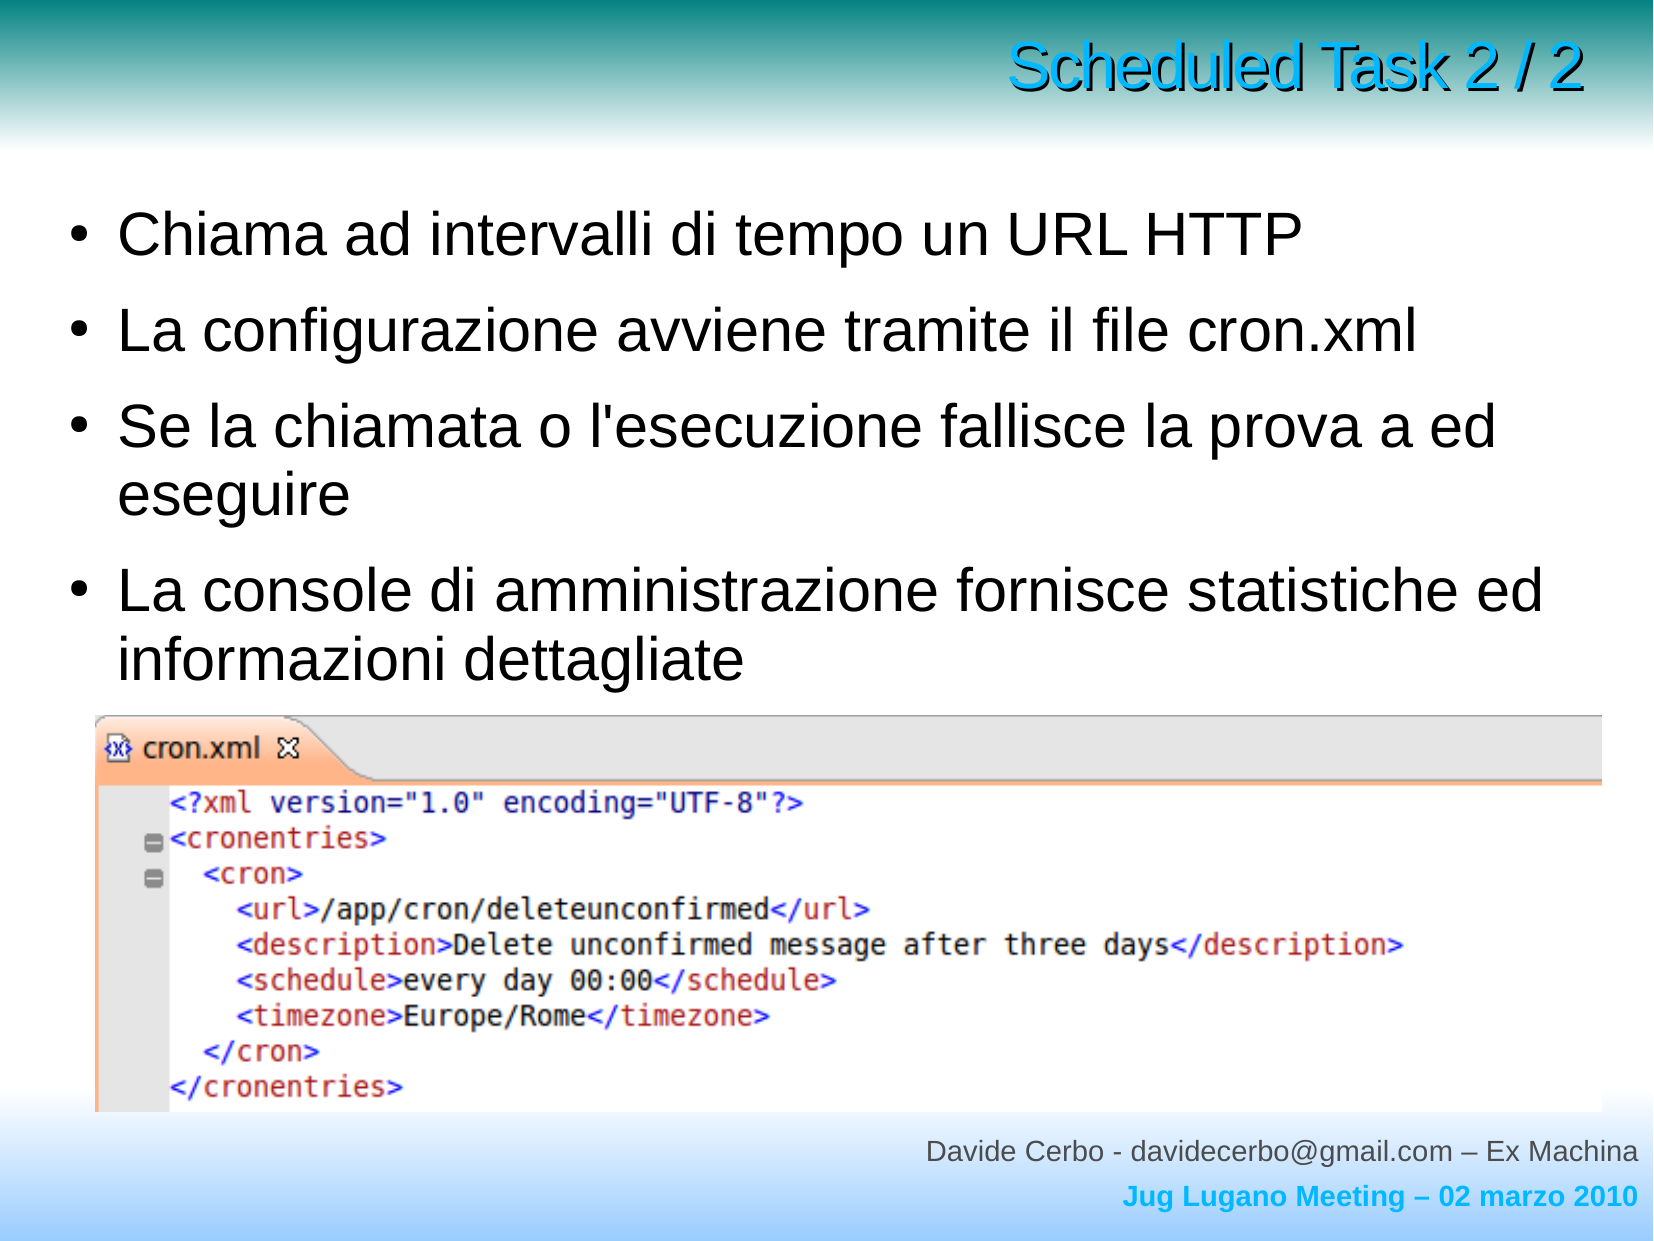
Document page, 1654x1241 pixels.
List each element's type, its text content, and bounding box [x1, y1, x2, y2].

list Chiama ad intervalli di tempo un URL HTTP La configurazione avviene tramite il file cron.xml Se la chiamata o l'esecuzione fallisce la prova a ed eseguire La console di amministrazione fornisce statistiche ed informazioni dettagliate [52, 200, 1594, 698]
picture [95, 715, 1602, 1112]
title Scheduled Task 2 / 2 [108, 0, 1585, 169]
